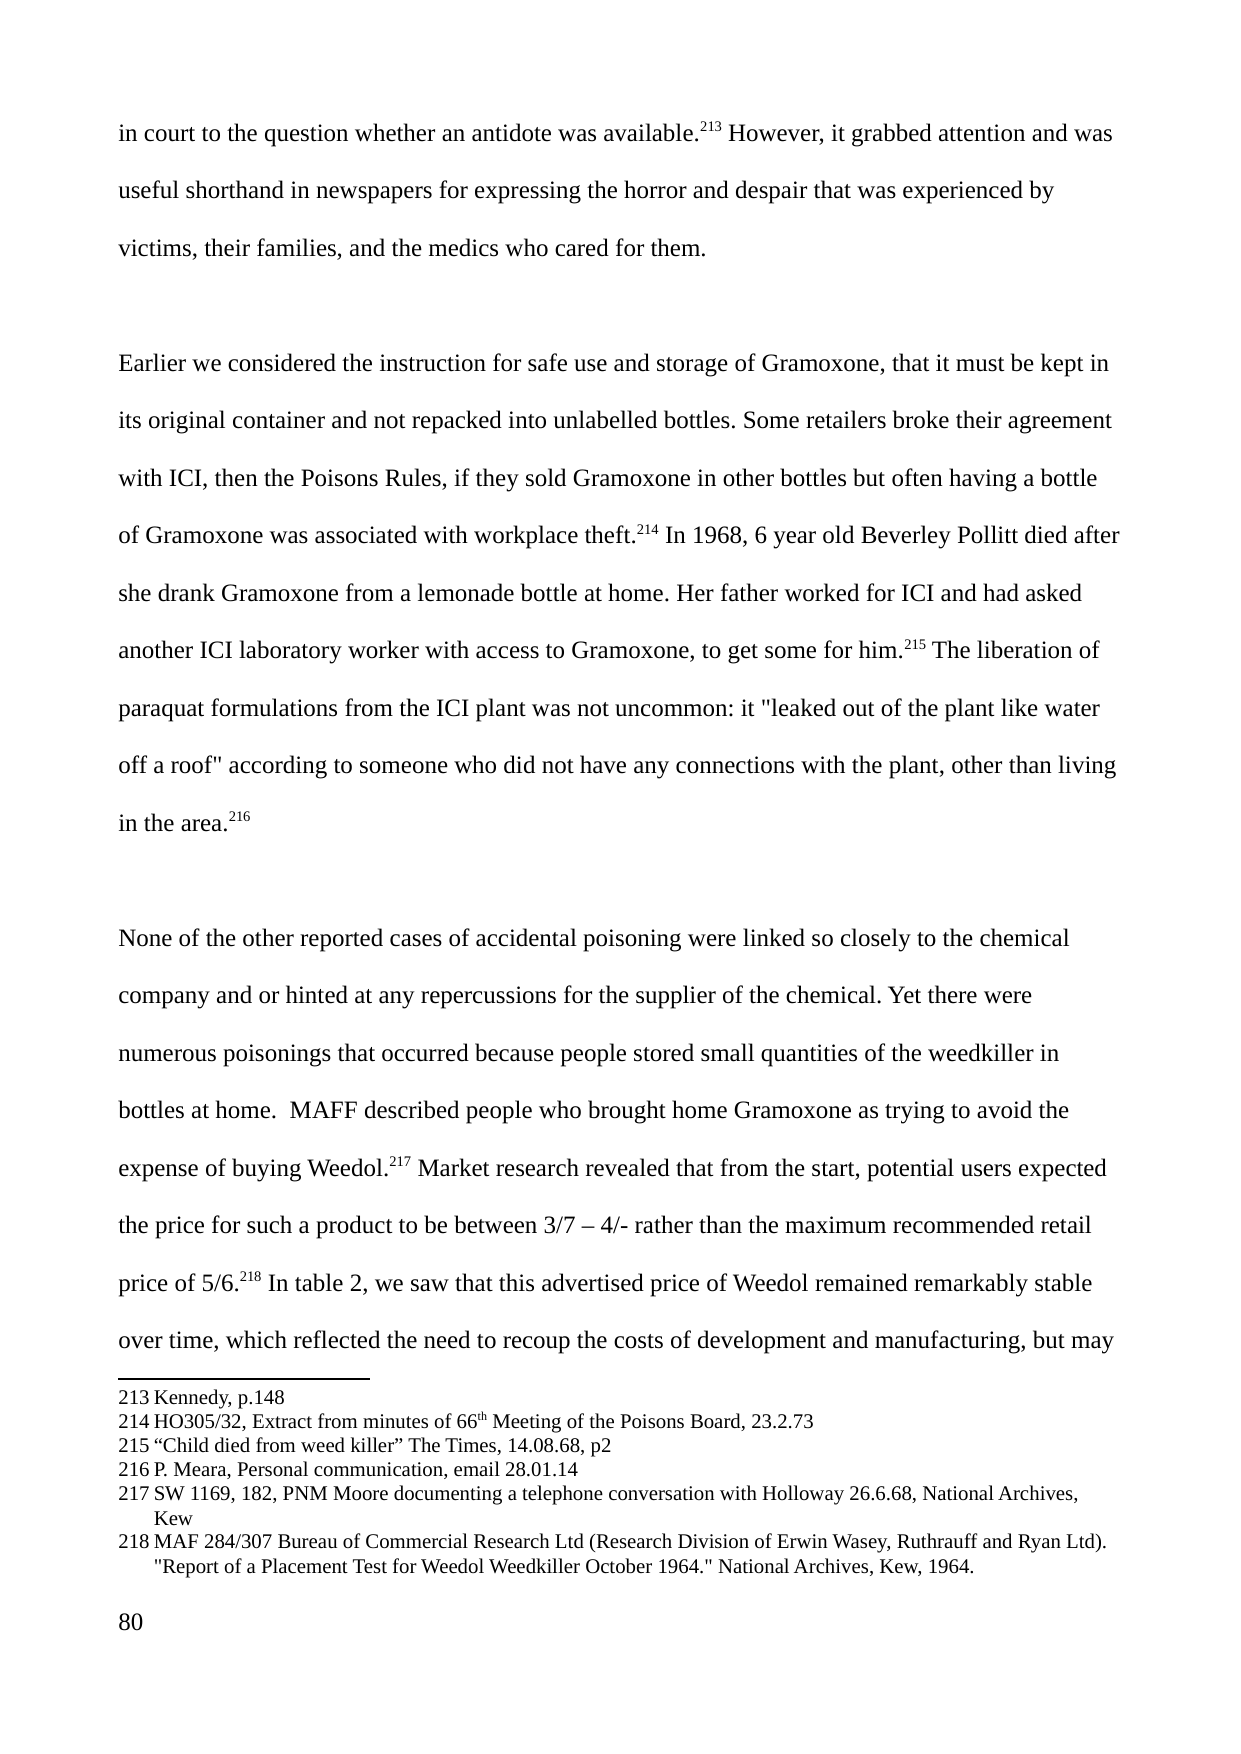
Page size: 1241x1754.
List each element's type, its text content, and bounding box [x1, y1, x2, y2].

text MAF 284/307 Bureau of Commercial Research Ltd (Research Division of Erwin Wasey, Ruthrauff and Ryan Ltd). "Report of a Placement Test for Weedol Weedkiller October 1964." National Archives, Kew, 1964. [118, 1529, 1122, 1578]
text HO305/32, Extract from minutes of 66th Meeting of the Poisons Board, 23.2.73 [118, 1409, 1122, 1433]
text None of the other reported cases of accidental poisoning were linked so closely to the chemical company and or hinted at any repercussions for the supplier of the chemical. Yet there were numerous poisonings that occurred because people stored small quantities of the weedkiller in bottles at home. MAFF described people who brought home Gramoxone as trying to avoid the expense of buying Weedol. Market research revealed that from the start, potential users expected the price for such a product to be between 3/7 – 4/- rather than the maximum recommended retail price of 5/6. In table 2, we saw that this advertised price of Weedol remained remarkably stable over time, which reflected the need to recoup the costs of development and manufacturing, but may [118, 923, 1122, 1354]
text “Child died from weed killer” The Times, 14.08.68, p2 [118, 1433, 1122, 1457]
text Earlier we considered the instruction for safe use and storage of Gramoxone, that it must be kept in its original container and not repacked into unlabelled bottles. Some retailers broke their agreement with ICI, then the Poisons Rules, if they sold Gramoxone in other bottles but often having a bottle of Gramoxone was associated with workplace theft. In 1968, 6 year old Beverley Pollitt died after she drank Gramoxone from a lemonade bottle at home. Her father worked for ICI and had asked another ICI laboratory worker with access to Gramoxone, to get some for him. The liberation of paraquat formulations from the ICI plant was not uncommon: it "leaked out of the plant like water off a roof" according to someone who did not have any connections with the plant, other than living in the area. [118, 348, 1122, 837]
text in court to the question whether an antidote was available. However, it grabbed attention and was useful shorthand in newspapers for expressing the horror and despair that was experienced by victims, their families, and the medics who cared for them. [118, 118, 1122, 262]
text P. Meara, Personal communication, email 28.01.14 [118, 1457, 1122, 1481]
text Kennedy, p.148 [118, 1385, 1122, 1409]
text SW 1169, 182, PNM Moore documenting a telephone conversation with Holloway 26.6.68, National Archives, Kew [118, 1481, 1122, 1529]
